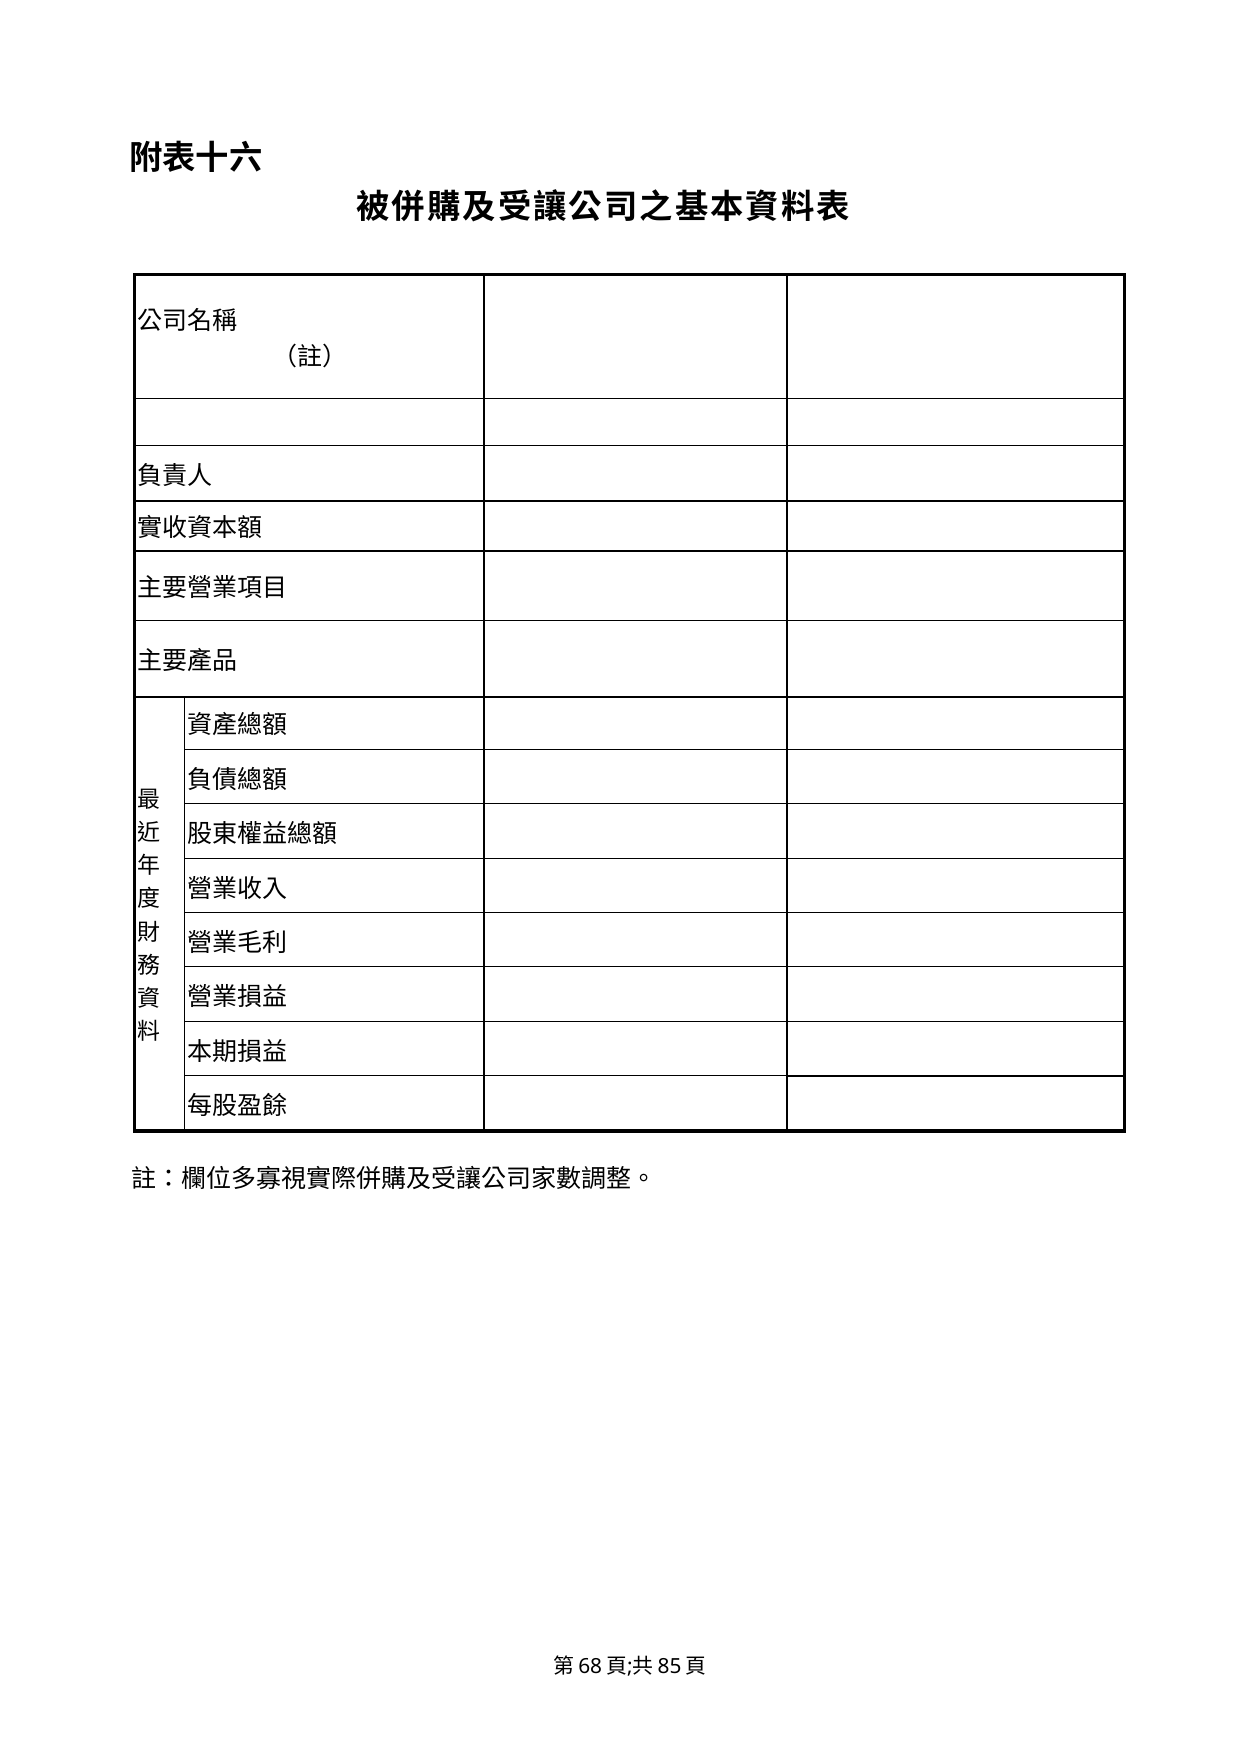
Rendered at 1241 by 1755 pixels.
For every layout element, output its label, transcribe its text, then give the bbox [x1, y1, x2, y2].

table_cell [788, 804, 1123, 857]
table_cell [485, 502, 786, 550]
table_cell [788, 859, 1123, 912]
table_cell 營業損益 [185, 967, 483, 1021]
table_cell 股東權益總額 [185, 804, 483, 857]
table_cell [788, 913, 1123, 966]
text 註：欄位多寡視實際併購及受讓公司家數調整。 [131, 1158, 1128, 1194]
table_cell [485, 1022, 786, 1075]
table_cell 實收資本額 [136, 502, 483, 550]
table_cell [788, 621, 1123, 696]
table_cell 負債總額 [185, 750, 483, 803]
table_cell [788, 698, 1123, 749]
table_cell [485, 750, 786, 803]
table_cell [485, 1076, 786, 1129]
table_cell [485, 967, 786, 1021]
table_cell [788, 399, 1123, 445]
table_header [788, 276, 1123, 397]
table_cell 主要產品 [136, 621, 483, 696]
text 被併購及受讓公司之基本資料表 [319, 179, 1128, 228]
table_cell [788, 502, 1123, 550]
table_cell 營業收入 [185, 859, 483, 912]
table_header 公司名稱 （註） [136, 276, 483, 397]
table_cell 最近年度財務資料 [136, 698, 184, 1129]
table_cell [788, 967, 1123, 1021]
table_cell [485, 804, 786, 857]
table_cell [485, 446, 786, 500]
table_cell [136, 399, 483, 445]
table_cell [485, 913, 786, 966]
table_cell [788, 1022, 1123, 1075]
table_cell [485, 399, 786, 445]
table_cell 資產總額 [185, 698, 483, 749]
table_cell 本期損益 [185, 1022, 483, 1075]
table_cell 營業毛利 [185, 913, 483, 966]
table_cell [485, 621, 786, 696]
table_cell [485, 698, 786, 749]
table_cell [788, 552, 1123, 619]
table_cell 每股盈餘 [185, 1076, 483, 1129]
table_cell [788, 750, 1123, 803]
table_cell 負責人 [136, 446, 483, 500]
text 附表十六 [129, 131, 1128, 179]
table_cell [485, 552, 786, 619]
table_cell [485, 859, 786, 912]
table_header [485, 276, 786, 397]
table_cell [788, 1077, 1123, 1129]
table_cell 主要營業項目 [136, 552, 483, 619]
table_cell [788, 446, 1123, 500]
